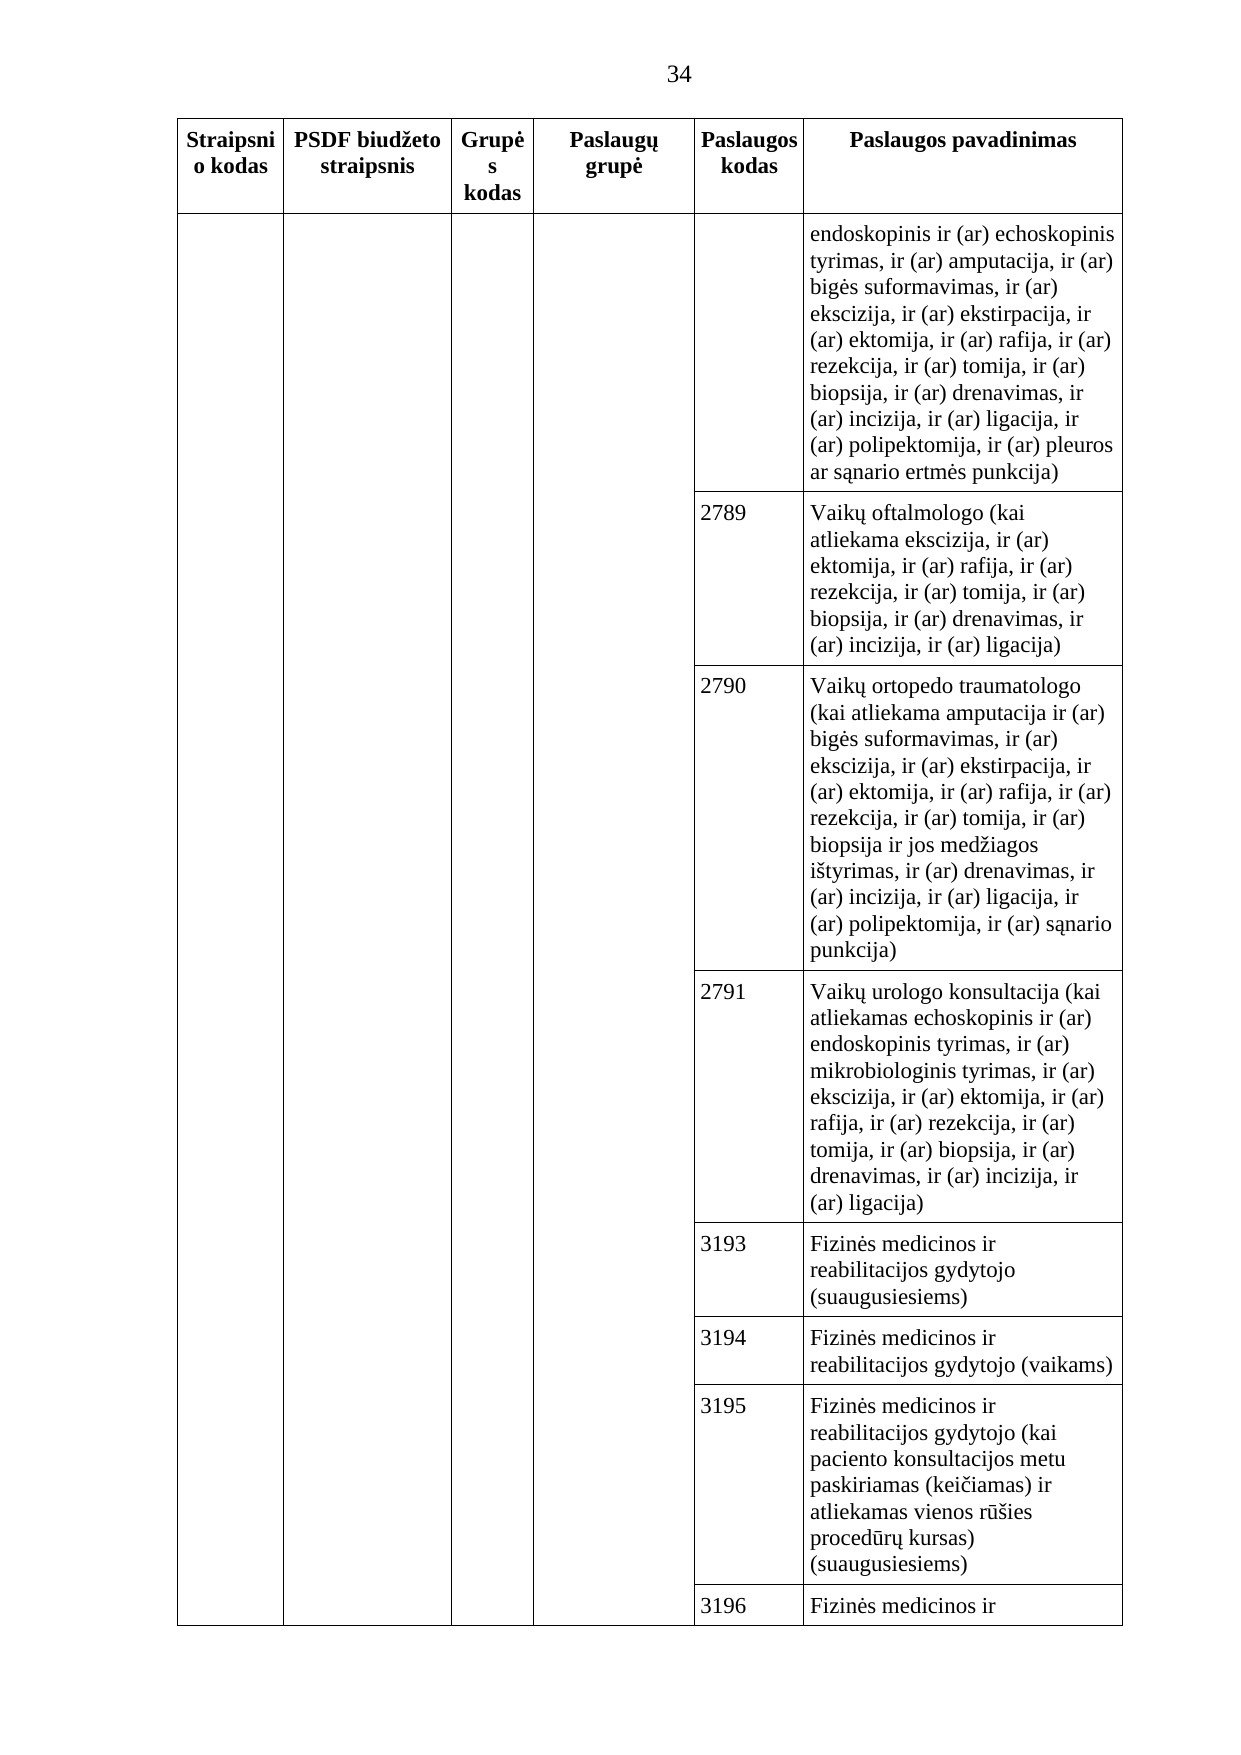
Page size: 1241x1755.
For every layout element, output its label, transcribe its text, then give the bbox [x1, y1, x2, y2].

table_cell [695, 214, 803, 491]
table_cell [534, 1584, 694, 1625]
table_cell 2789 [695, 492, 803, 664]
table_cell [534, 1222, 694, 1316]
table_header Grupės kodas [452, 119, 533, 212]
table_header PSDF biudžeto straipsnis [284, 119, 451, 212]
table_cell [178, 491, 283, 664]
table_cell 3196 [695, 1585, 803, 1625]
table_cell Fizinės medicinos ir reabilitacijos gydytojo (vaikams) [804, 1317, 1122, 1384]
table_cell [452, 491, 533, 664]
table_cell [284, 491, 451, 664]
table_cell [452, 665, 533, 969]
table_cell Vaikų oftalmologo (kai atliekama ekscizija, ir (ar) ektomija, ir (ar) rafija, ir (ar) rezekcija, ir (ar) tomija, ir (ar) biopsija, ir (ar) drenavimas, ir (ar) incizija, ir (ar) ligacija) [804, 492, 1122, 664]
table_cell [452, 970, 533, 1222]
table_cell 3194 [695, 1317, 803, 1384]
table_cell [178, 1316, 283, 1384]
table_cell endoskopinis ir (ar) echoskopinis tyrimas, ir (ar) amputacija, ir (ar) bigės suformavimas, ir (ar) ekscizija, ir (ar) ekstirpacija, ir (ar) ektomija, ir (ar) rafija, ir (ar) rezekcija, ir (ar) tomija, ir (ar) biopsija, ir (ar) drenavimas, ir (ar) incizija, ir (ar) ligacija, ir (ar) polipektomija, ir (ar) pleuros ar sąnario ertmės punkcija) [804, 214, 1122, 491]
table_cell [452, 1316, 533, 1384]
table_cell [452, 1584, 533, 1625]
table_cell Vaikų urologo konsultacija (kai atliekamas echoskopinis ir (ar) endoskopinis tyrimas, ir (ar) mikrobiologinis tyrimas, ir (ar) ekscizija, ir (ar) ektomija, ir (ar) rafija, ir (ar) rezekcija, ir (ar) tomija, ir (ar) biopsija, ir (ar) drenavimas, ir (ar) incizija, ir (ar) ligacija) [804, 971, 1122, 1222]
table_header Straipsnio kodas [178, 119, 283, 212]
table_cell [284, 1584, 451, 1625]
table_cell 2791 [695, 971, 803, 1222]
table_cell [452, 1222, 533, 1316]
table_cell Fizinės medicinos ir reabilitacijos gydytojo (suaugusiesiems) [804, 1223, 1122, 1316]
table_cell [178, 1584, 283, 1625]
table_cell [534, 1384, 694, 1584]
table_cell Fizinės medicinos ir reabilitacijos gydytojo (kai paciento konsultacijos metu paskiriamas (keičiamas) ir atliekamas vienos rūšies procedūrų kursas) (suaugusiesiems) [804, 1385, 1122, 1584]
table_cell [284, 665, 451, 969]
table_cell Vaikų ortopedo traumatologo (kai atliekama amputacija ir (ar) bigės suformavimas, ir (ar) ekscizija, ir (ar) ekstirpacija, ir (ar) ektomija, ir (ar) rafija, ir (ar) rezekcija, ir (ar) tomija, ir (ar) biopsija ir jos medžiagos ištyrimas, ir (ar) drenavimas, ir (ar) incizija, ir (ar) ligacija, ir (ar) polipektomija, ir (ar) sąnario punkcija) [804, 666, 1122, 969]
table_cell [284, 1384, 451, 1584]
table_cell [284, 970, 451, 1222]
table_cell [534, 1316, 694, 1384]
table_header Paslaugų grupė [534, 119, 694, 212]
table_cell [178, 1222, 283, 1316]
table_cell [284, 214, 451, 491]
table_cell [452, 214, 533, 491]
table_header Paslaugos kodas [695, 119, 803, 212]
table_cell 3195 [695, 1385, 803, 1584]
table_cell [178, 665, 283, 969]
table_cell [178, 970, 283, 1222]
table_cell [284, 1222, 451, 1316]
table_cell [178, 214, 283, 491]
table_cell [284, 1316, 451, 1384]
table_cell [534, 214, 694, 491]
table_cell 2790 [695, 666, 803, 969]
table_cell [534, 491, 694, 664]
table_cell [534, 970, 694, 1222]
table_cell [452, 1384, 533, 1584]
table_cell [178, 1384, 283, 1584]
table_cell [534, 665, 694, 969]
table_cell 3193 [695, 1223, 803, 1316]
table_cell Fizinės medicinos ir [804, 1585, 1122, 1625]
table_header Paslaugos pavadinimas [804, 119, 1122, 212]
